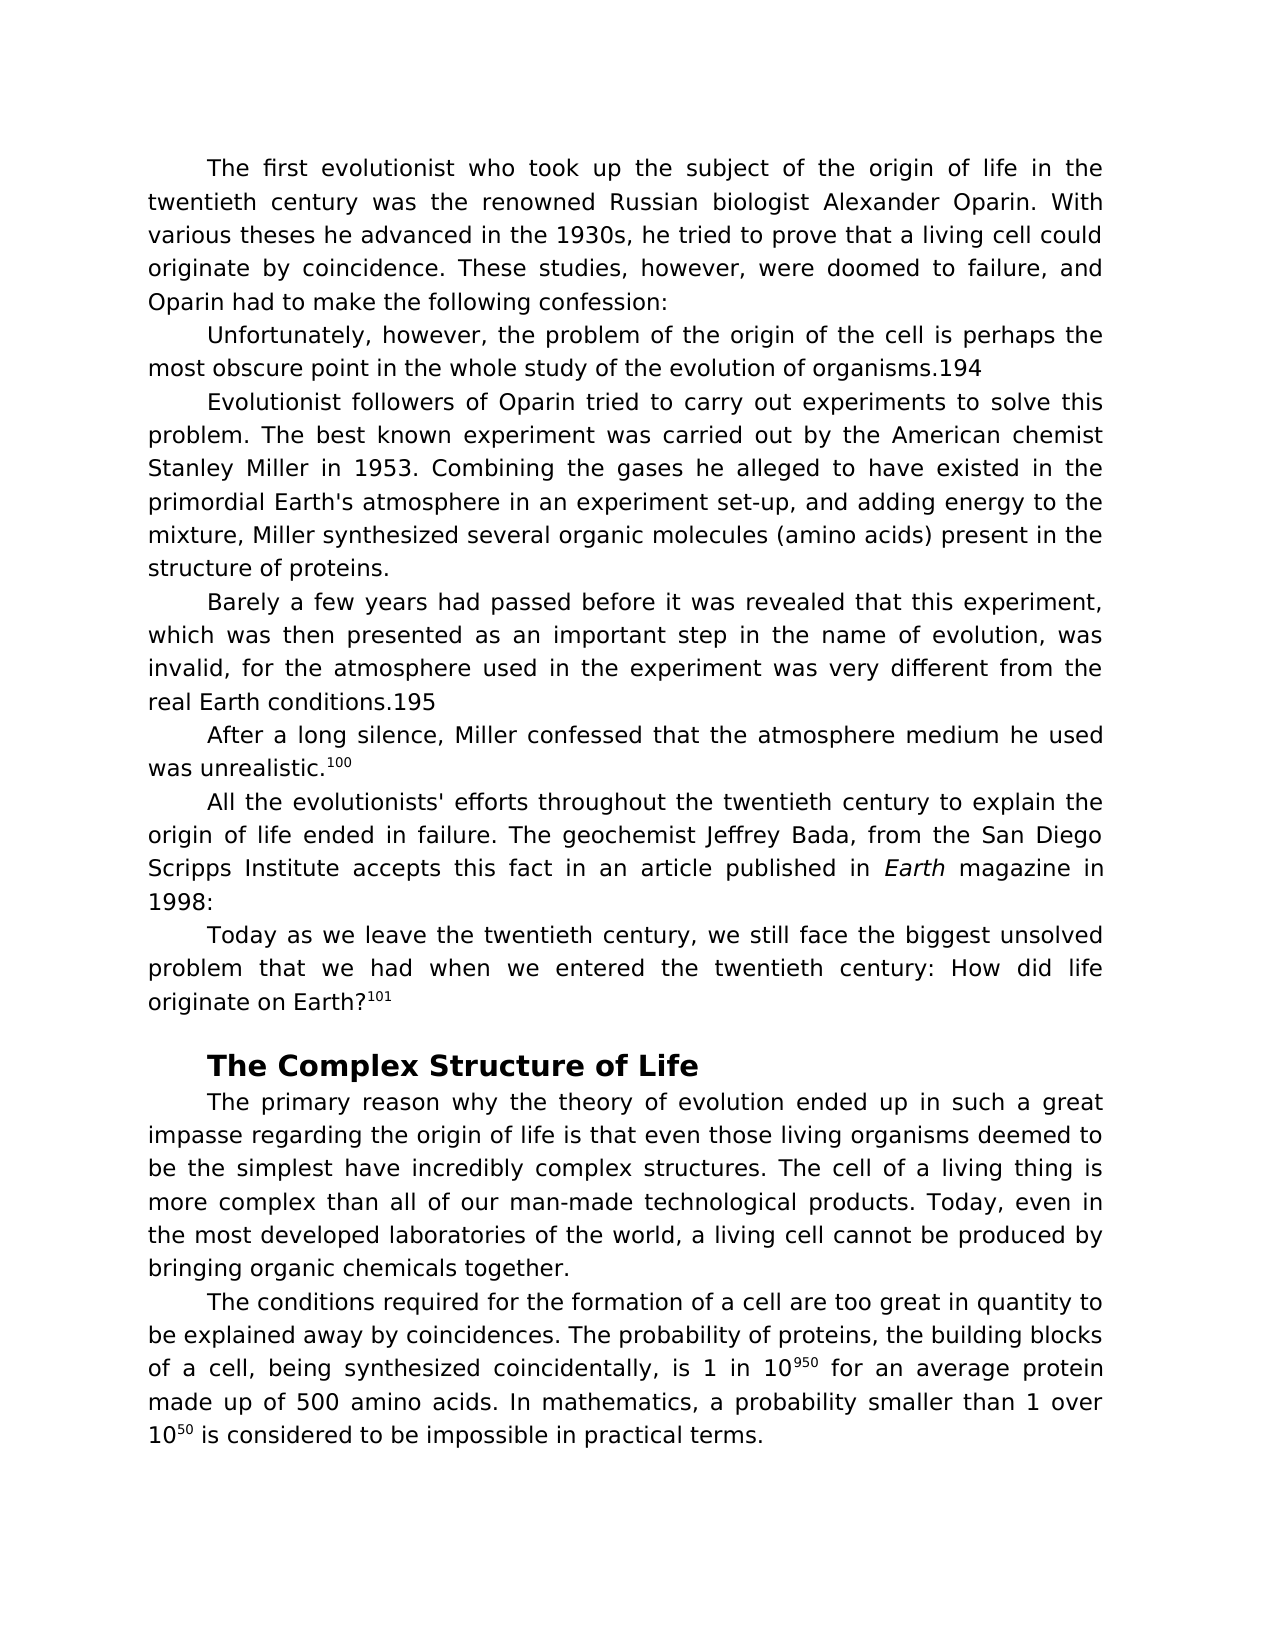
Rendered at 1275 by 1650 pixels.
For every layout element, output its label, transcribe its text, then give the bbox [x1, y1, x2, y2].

text Unfortunately, however, the problem of the origin of the cell is perhaps the most obscure point in the whole study of the evolution of organisms.194 [148, 317, 1104, 383]
text The Complex Structure of Life [148, 1050, 1104, 1083]
text After a long silence, Miller confessed that the atmosphere medium he used was unrealistic.100 [148, 717, 1104, 783]
text The first evolutionist who took up the subject of the origin of life in the twentieth century was the renowned Russian biologist Alexander Oparin. With various theses he advanced in the 1930s, he tried to prove that a living cell could originate by coincidence. These studies, however, were doomed to failure, and Oparin had to make the following confession: [148, 150, 1104, 317]
text Today as we leave the twentieth century, we still face the biggest unsolved problem that we had when we entered the twentieth century: How did life originate on Earth?101 [148, 917, 1104, 1017]
text The primary reason why the theory of evolution ended up in such a great impasse regarding the origin of life is that even those living organisms deemed to be the simplest have incredibly complex structures. The cell of a living thing is more complex than all of our man-made technological products. Today, even in the most developed laboratories of the world, a living cell cannot be produced by bringing organic chemicals together. [148, 1083, 1104, 1283]
text Barely a few years had passed before it was revealed that this experiment, which was then presented as an important step in the name of evolution, was invalid, for the atmosphere used in the experiment was very different from the real Earth conditions.195 [148, 583, 1104, 717]
text The conditions required for the formation of a cell are too great in quantity to be explained away by coincidences. The probability of proteins, the building blocks of a cell, being synthesized coincidentally, is 1 in 10950 for an average protein made up of 500 amino acids. In mathematics, a probability smaller than 1 over 1050 is considered to be impossible in practical terms. [148, 1283, 1104, 1450]
text Evolutionist followers of Oparin tried to carry out experiments to solve this problem. The best known experiment was carried out by the American chemist Stanley Miller in 1953. Combining the gases he alleged to have existed in the primordial Earth's atmosphere in an experiment set-up, and adding energy to the mixture, Miller synthesized several organic molecules (amino acids) present in the structure of proteins. [148, 383, 1104, 583]
text All the evolutionists' efforts throughout the twentieth century to explain the origin of life ended in failure. The geochemist Jeffrey Bada, from the San Diego Scripps Institute accepts this fact in an article published in Earth magazine in 1998: [148, 783, 1104, 917]
